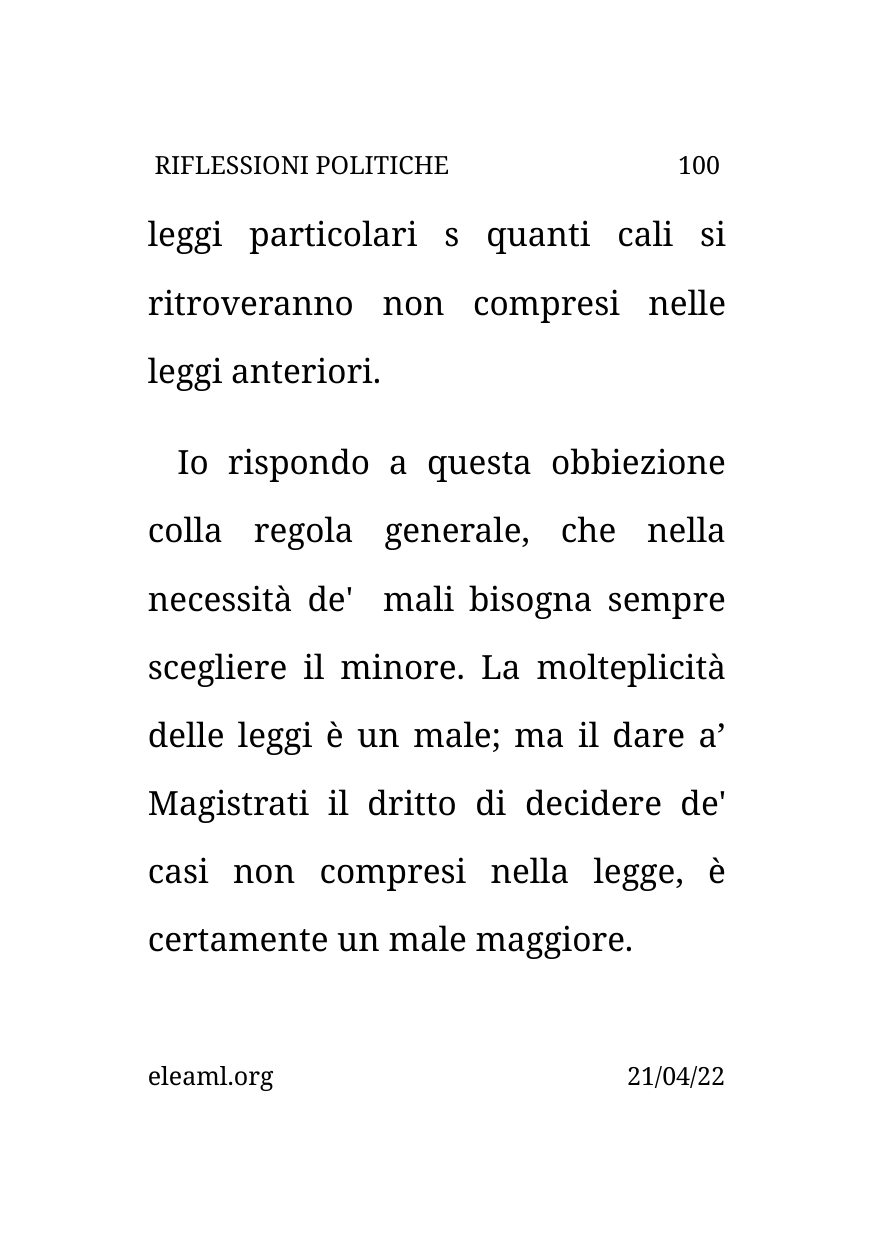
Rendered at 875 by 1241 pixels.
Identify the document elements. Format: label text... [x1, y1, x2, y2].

text leggi particolari s quanti cali si ritroveranno non compresi nelle leggi anteriori. [148, 211, 726, 393]
text Io rispondo a questa obbiezione colla regola generale, che nella necessità de' mali bisogna sempre scegliere il minore. La molteplicità delle leggi è un male; ma il dare a’ Magistrati il dritto di decidere de' casi non compresi nella legge, è certamente un male maggiore. [148, 439, 726, 961]
